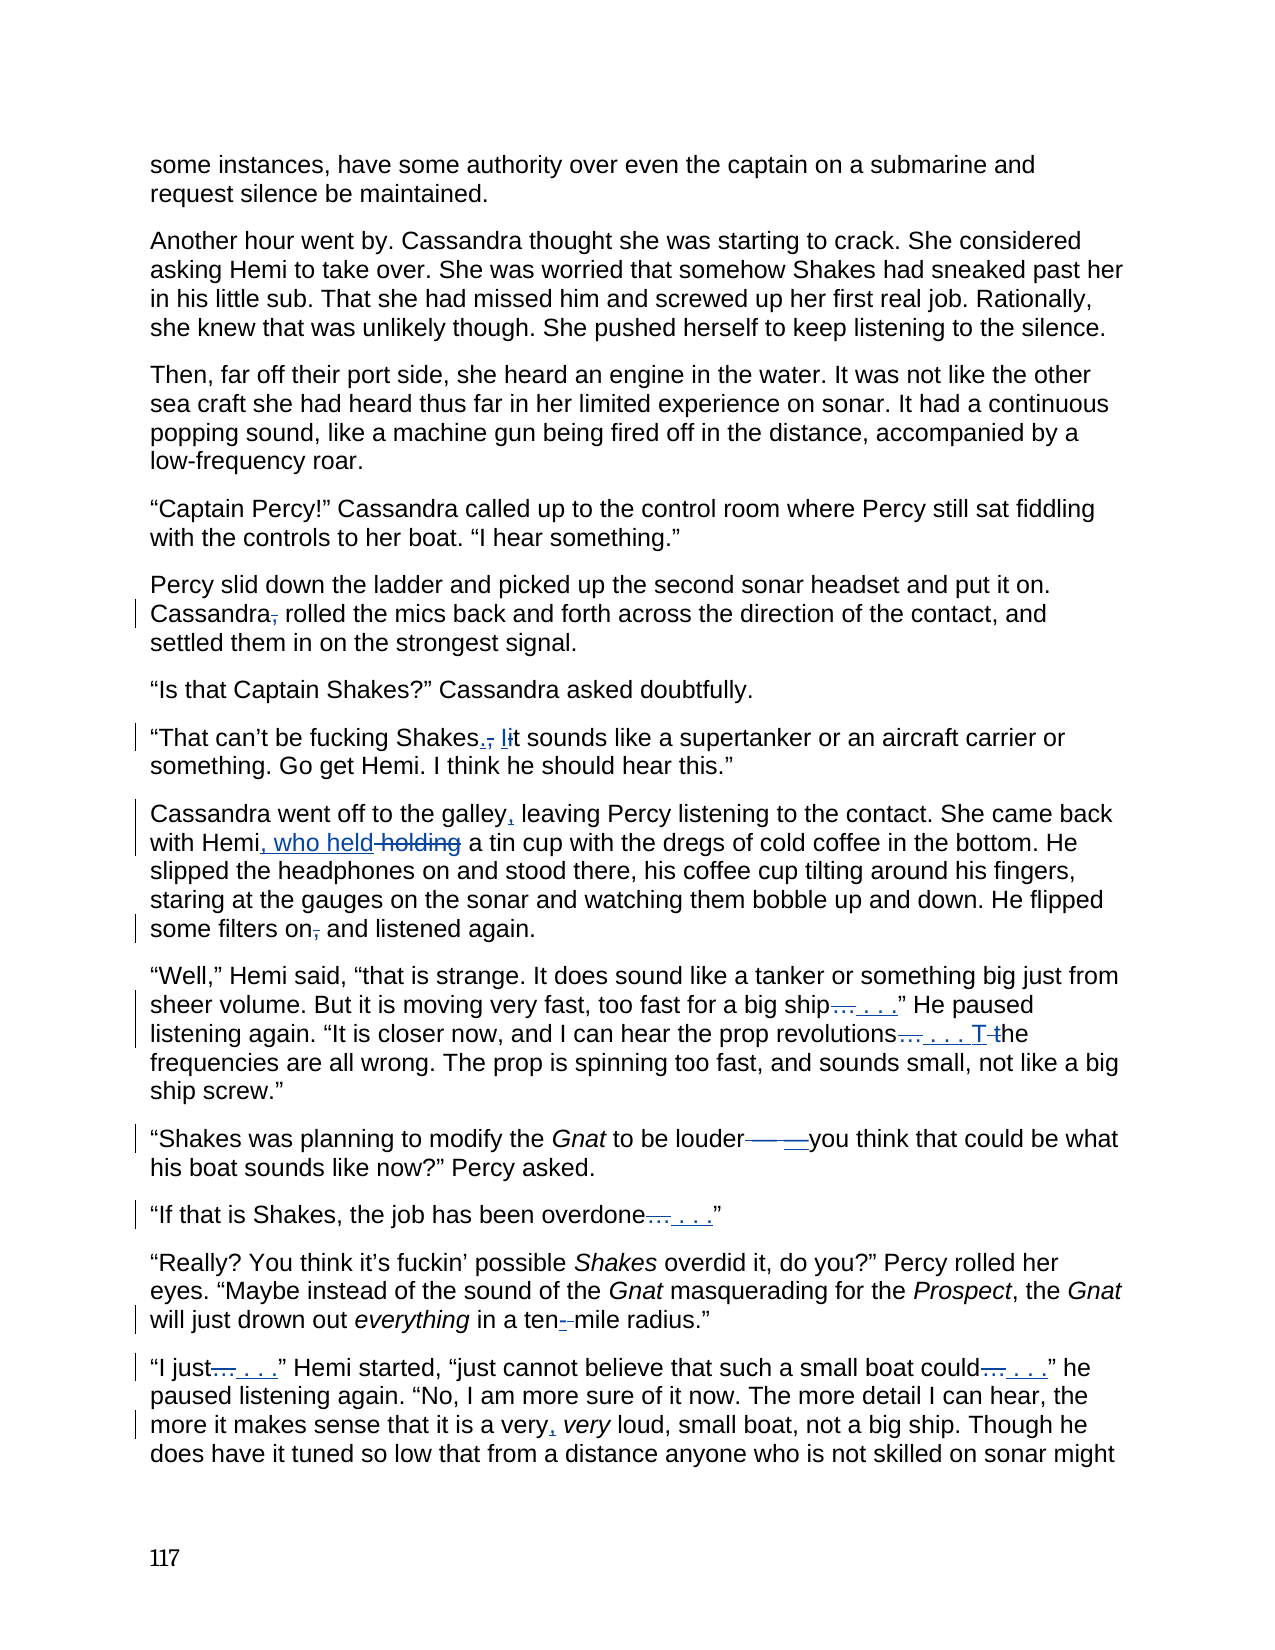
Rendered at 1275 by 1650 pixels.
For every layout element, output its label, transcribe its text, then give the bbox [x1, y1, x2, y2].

text Cassandra went off to the galley, leaving Percy listening to the contact. She came back with Hemi, who held a tin cup with the dregs of cold coffee in the bottom. He slipped the headphones on and stood there, his coffee cup tilting around his fingers, staring at the gauges on the sonar and watching them bobble up and down. He flipped some filters on and listened again. [150, 799, 1125, 942]
text Another hour went by. Cassandra thought she was starting to crack. She considered asking Hemi to take over. She was worried that somehow Shakes had sneaked past her in his little sub. That she had missed him and screwed up her first real job. Rationally, she knew that was unlikely though. She pushed herself to keep listening to the silence. [150, 226, 1125, 341]
text some instances, have some authority over even the captain on a submarine and request silence be maintained. [150, 150, 1125, 207]
text Then, far off their port side, she heard an engine in the water. It was not like the other sea craft she had heard thus far in her limited experience on sonar. It had a continuous popping sound, like a machine gun being fired off in the distance, accompanied by a low-frequency roar. [150, 360, 1125, 475]
text “That can’t be fucking Shakes. It sounds like a supertanker or an aircraft carrier or something. Go get Hemi. I think he should hear this.” [150, 722, 1125, 780]
text “Is that Captain Shakes?” Cassandra asked doubtfully. [150, 675, 1125, 704]
text “Captain Percy!” Cassandra called up to the control room where Percy still sat fiddling with the controls to her boat. “I hear something.” [150, 494, 1125, 551]
text “Really? You think it’s fuckin’ possible Shakes overdid it, do you?” Percy rolled her eyes. “Maybe instead of the sound of the Gnat masquerading for the Prospect, the Gnat will just drown out everything in a ten-mile radius.” [150, 1247, 1125, 1334]
text “Well,” Hemi said, “that is strange. It does sound like a tanker or something big just from sheer volume. But it is moving very fast, too fast for a big ship . . .” He paused listening again. “It is closer now, and I can hear the prop revolutions . . . The frequencies are all wrong. The prop is spinning too fast, and sounds small, not like a big ship screw.” [150, 961, 1125, 1105]
text “If that is Shakes, the job has been overdone . . .” [150, 1200, 1125, 1229]
text “Shakes was planning to modify the Gnat to be louder—you think that could be what his boat sounds like now?” Percy asked. [150, 1124, 1125, 1181]
text Percy slid down the ladder and picked up the second sonar headset and put it on. Cassandra rolled the mics back and forth across the direction of the contact, and settled them in on the strongest signal. [150, 570, 1125, 656]
text “I just . . .” Hemi started, “just cannot believe that such a small boat could . . .” he paused listening again. “No, I am more sure of it now. The more detail I can hear, the more it makes sense that it is a very, very loud, small boat, not a big ship. Though he does have it tuned so low that from a distance anyone who is not skilled on sonar might [150, 1352, 1125, 1467]
